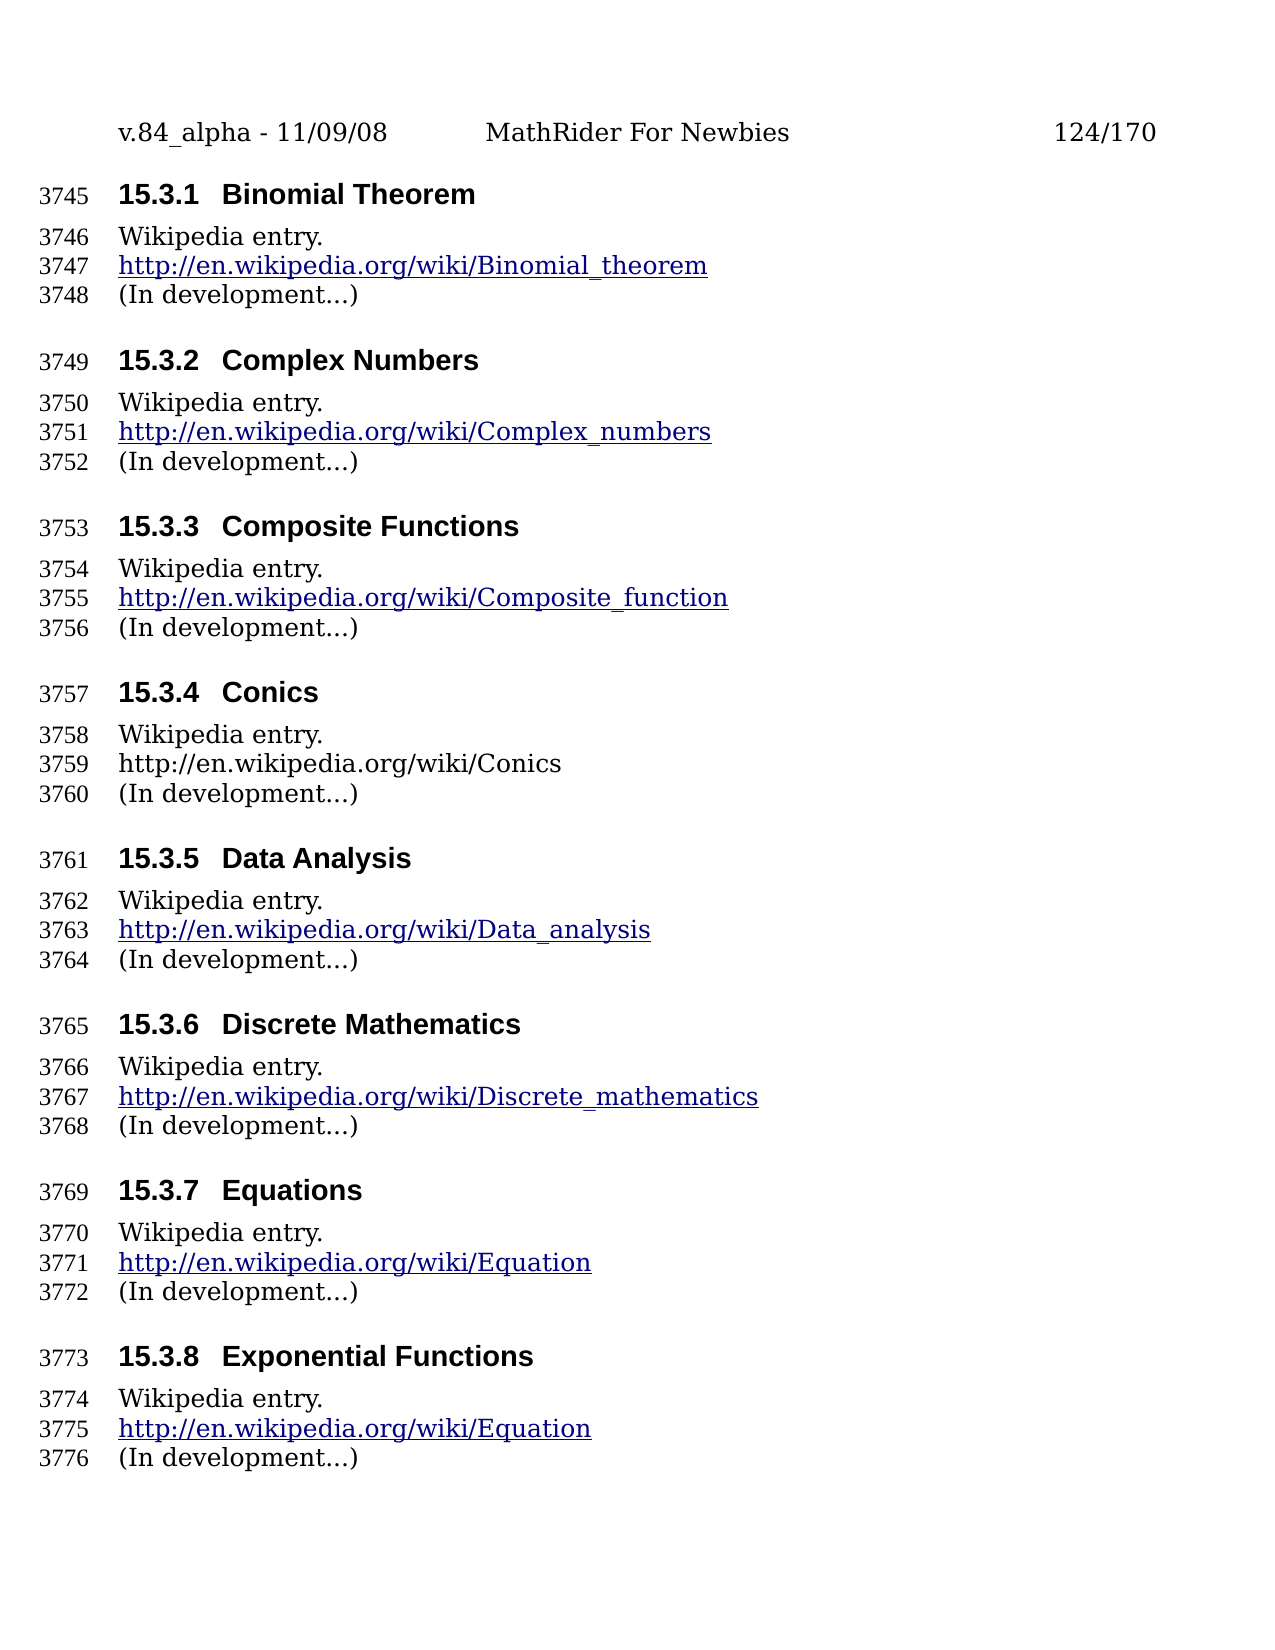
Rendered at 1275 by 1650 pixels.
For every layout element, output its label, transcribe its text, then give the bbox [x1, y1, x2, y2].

text http://en.wikipedia.org/wiki/Equation [118, 1248, 1157, 1277]
text Wikipedia entry. [118, 886, 1157, 916]
subtitle Binomial Theorem [118, 177, 1157, 210]
subtitle Data Analysis [118, 841, 1157, 874]
text (In development...) [118, 1443, 1157, 1472]
text Wikipedia entry. [118, 720, 1157, 749]
text (In development...) [118, 281, 1157, 310]
text http://en.wikipedia.org/wiki/Data_analysis [118, 916, 1157, 945]
subtitle Equations [118, 1173, 1157, 1207]
subtitle Complex Numbers [118, 343, 1157, 376]
text Wikipedia entry. [118, 222, 1157, 251]
text Wikipedia entry. [118, 554, 1157, 583]
text http://en.wikipedia.org/wiki/Complex_numbers [118, 417, 1157, 447]
text (In development...) [118, 1277, 1157, 1306]
text http://en.wikipedia.org/wiki/Discrete_mathematics [118, 1082, 1157, 1111]
text Wikipedia entry. [118, 1052, 1157, 1082]
text Wikipedia entry. [118, 1218, 1157, 1248]
text http://en.wikipedia.org/wiki/Equation [118, 1414, 1157, 1443]
text (In development...) [118, 1111, 1157, 1140]
text (In development...) [118, 945, 1157, 974]
text Wikipedia entry. [118, 1384, 1157, 1414]
subtitle Conics [118, 675, 1157, 708]
text (In development...) [118, 779, 1157, 808]
text http://en.wikipedia.org/wiki/Composite_function [118, 583, 1157, 613]
text (In development...) [118, 447, 1157, 476]
text Wikipedia entry. [118, 388, 1157, 417]
subtitle Exponential Functions [118, 1339, 1157, 1373]
text (In development...) [118, 613, 1157, 642]
text http://en.wikipedia.org/wiki/Conics [118, 749, 1157, 779]
subtitle Discrete Mathematics [118, 1007, 1157, 1041]
subtitle Composite Functions [118, 509, 1157, 542]
text http://en.wikipedia.org/wiki/Binomial_theorem [118, 251, 1157, 281]
